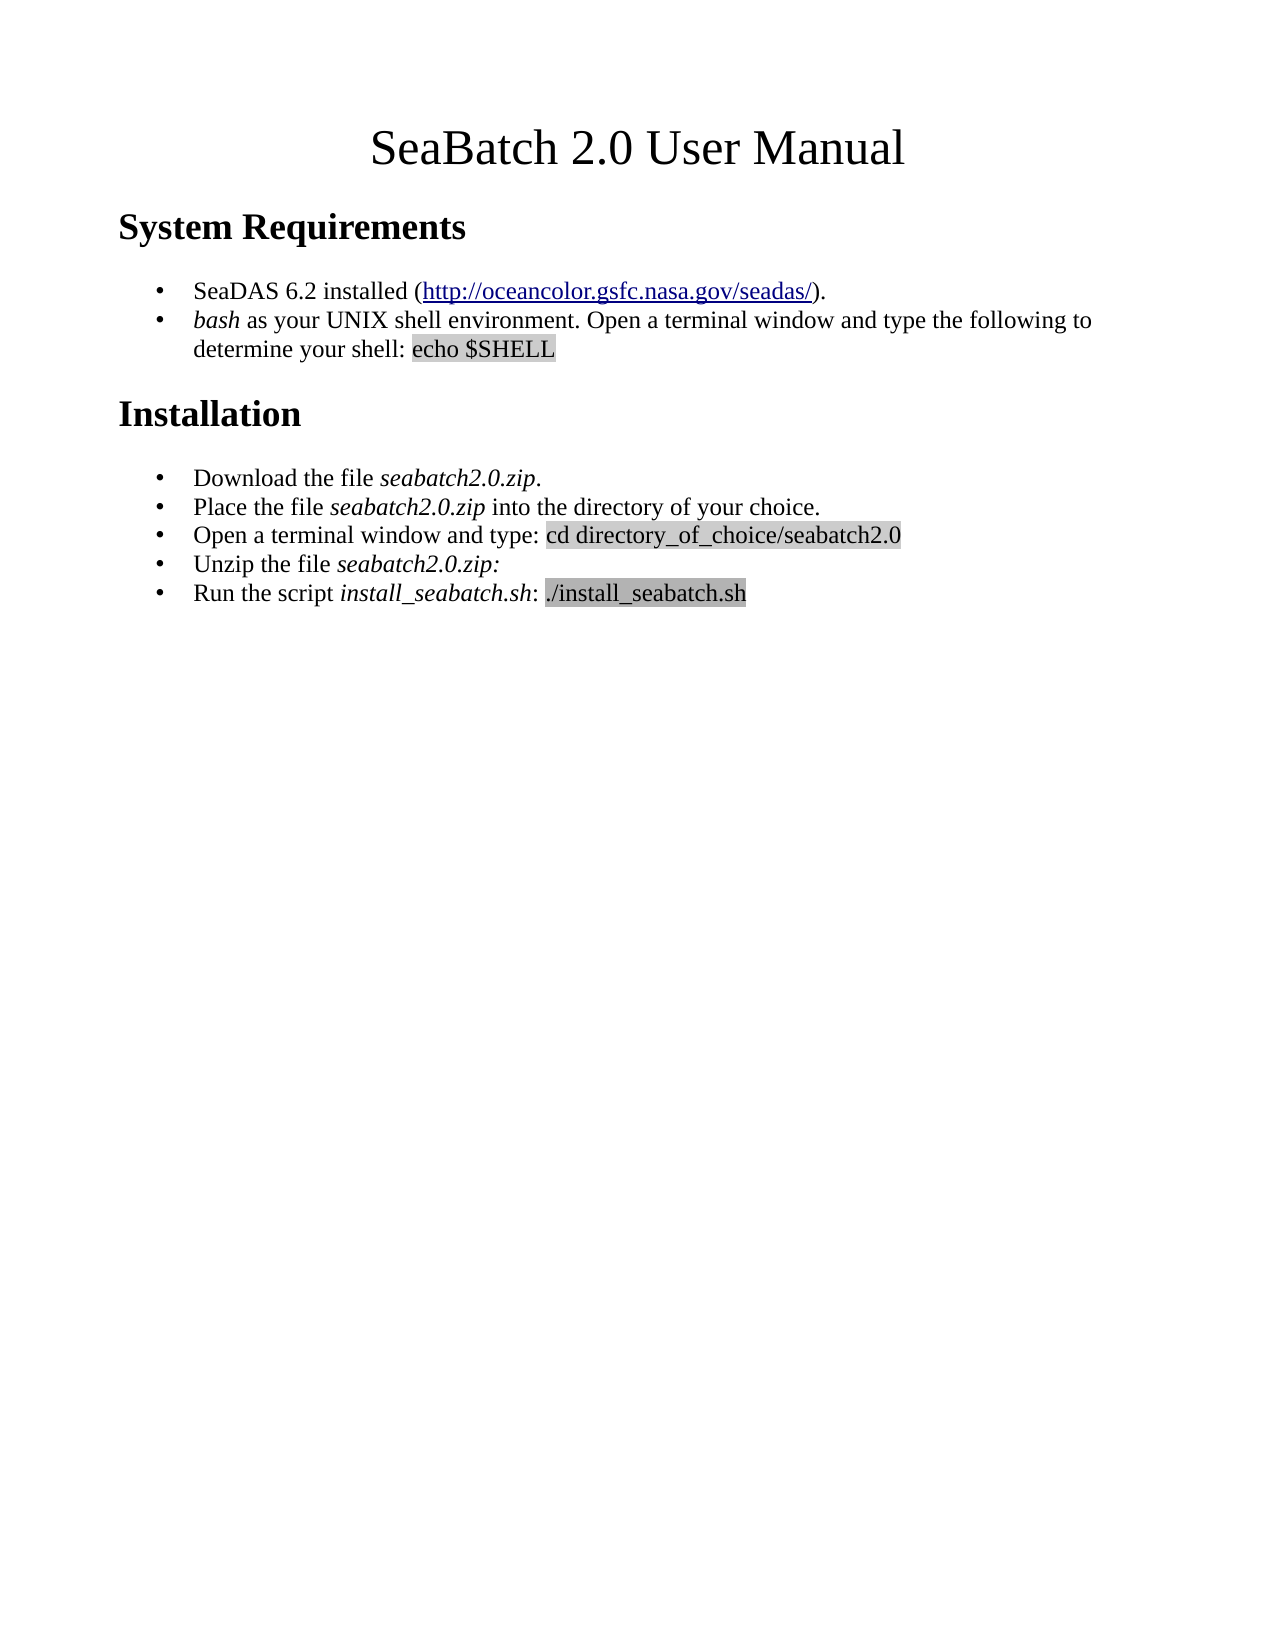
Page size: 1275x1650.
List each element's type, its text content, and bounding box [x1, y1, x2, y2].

list Open a terminal window and type: cd directory_of_choice/seabatch2.0 [156, 521, 1157, 549]
list Download the file seabatch2.0.zip. [156, 463, 1157, 492]
list SeaDAS 6.2 installed (http://oceancolor.gsfc.nasa.gov/seadas/). [156, 276, 1157, 305]
text SeaBatch 2.0 User Manual [118, 118, 1157, 176]
list bash as your UNIX shell environment. Open a terminal window and type the following to determine your shell: echo $SHELL [156, 305, 1157, 362]
list Place the file seabatch2.0.zip into the directory of your choice. [156, 492, 1157, 521]
text System Requirements [118, 204, 1157, 247]
list Unzip the file seabatch2.0.zip: [156, 549, 1157, 578]
text Installation [118, 391, 1157, 434]
list Run the script install_seabatch.sh: ./install_seabatch.sh [156, 578, 1157, 607]
